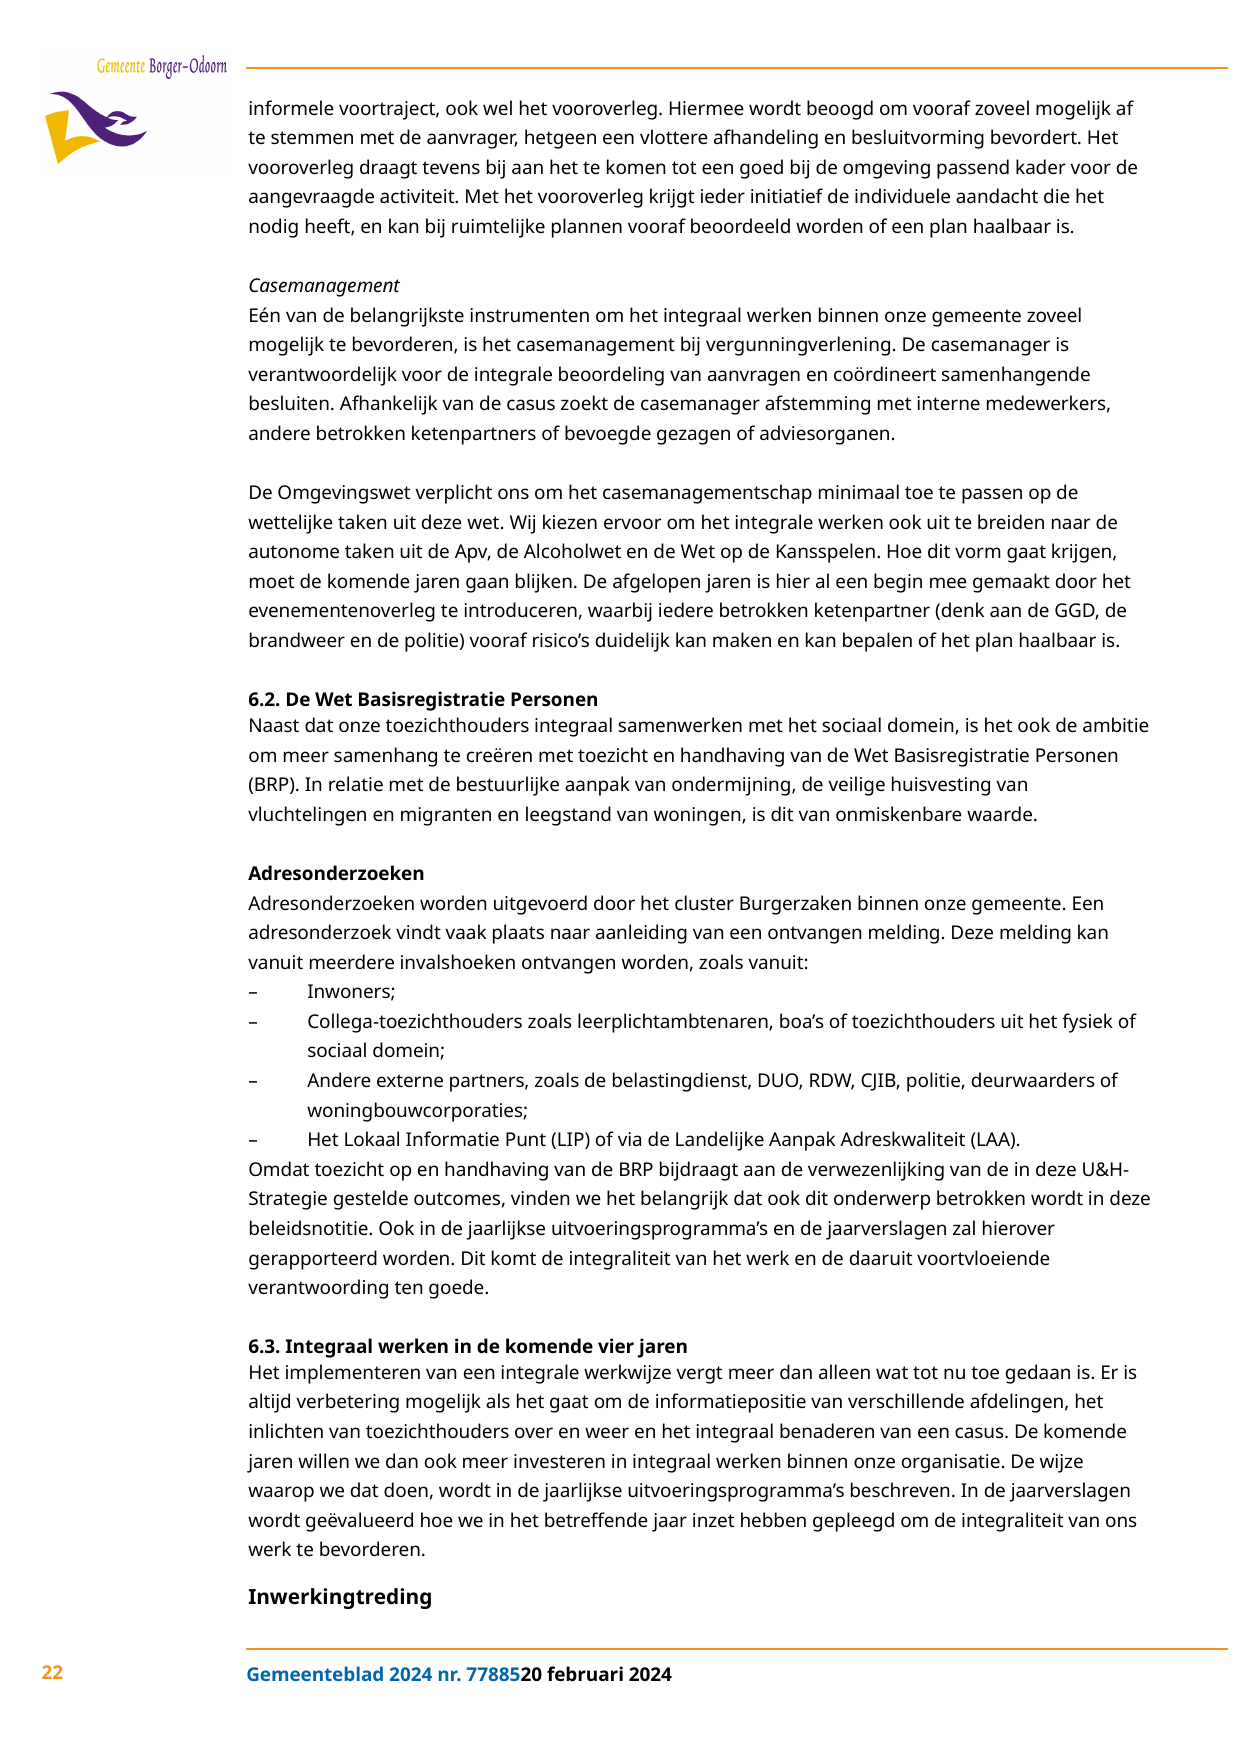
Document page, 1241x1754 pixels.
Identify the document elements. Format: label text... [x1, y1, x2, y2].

list Het Lokaal Informatie Punt (LIP) of via de Landelijke Aanpak Adreskwaliteit (LAA). [248, 1126, 1152, 1152]
text Eén van de belangrijkste instrumenten om het integraal werken binnen onze gemeente zoveel mogelijk te bevorderen, is het casemanagement bij vergunningverlening. De casemanager is verantwoordelijk voor de integrale beoordeling van aanvragen en coördineert samenhangende besluiten. Afhankelijk van de casus zoekt de casemanager afstemming met interne medewerkers, andere betrokken ketenpartners of bevoegde gezagen of adviesorganen. [248, 302, 1152, 446]
text 6.3. Integraal werken in de komende vier jaren [248, 1333, 1152, 1359]
list Andere externe partners, zoals de belastingdienst, DUO, RDW, CJIB, politie, deurwaarders of woningbouwcorporaties; [248, 1067, 1152, 1122]
picture [41, 47, 231, 172]
text Inwerkingtreding [248, 1582, 1152, 1611]
text Naast dat onze toezichthouders integraal samenwerken met het sociaal domein, is het ook de ambitie om meer samenhang te creëren met toezicht en handhaving van de Wet Basisregistratie Personen (BRP). In relatie met de bestuurlijke aanpak van ondermijning, de veilige huisvesting van vluchtelingen en migranten en leegstand van woningen, is dit van onmiskenbare waarde. [248, 712, 1152, 827]
text Adresonderzoeken [248, 860, 1152, 886]
list Inwoners; [248, 978, 1152, 1004]
text informele voortraject, ook wel het vooroverleg. Hiermee wordt beoogd om vooraf zoveel mogelijk af te stemmen met de aanvrager, hetgeen een vlottere afhandeling en besluitvorming bevordert. Het vooroverleg draagt tevens bij aan het te komen tot een goed bij de omgeving passend kader voor de aangevraagde activiteit. Met het vooroverleg krijgt ieder initiatief de individuele aandacht die het nodig heeft, en kan bij ruimtelijke plannen vooraf beoordeeld worden of een plan haalbaar is. [248, 95, 1152, 239]
text Het implementeren van een integrale werkwijze vergt meer dan alleen wat tot nu toe gedaan is. Er is altijd verbetering mogelijk als het gaat om de informatiepositie van verschillende afdelingen, het inlichten van toezichthouders over en weer en het integraal benaderen van een casus. De komende jaren willen we dan ook meer investeren in integraal werken binnen onze organisatie. De wijze waarop we dat doen, wordt in de jaarlijkse uitvoeringsprogramma’s beschreven. In de jaarverslagen wordt geëvalueerd hoe we in het betreffende jaar inzet hebben gepleegd om de integraliteit van ons werk te bevorderen. [248, 1359, 1152, 1562]
text 6.2. De Wet Basisregistratie Personen [248, 686, 1152, 712]
text De Omgevingswet verplicht ons om het casemanagementschap minimaal toe te passen op de wettelijke taken uit deze wet. Wij kiezen ervoor om het integrale werken ook uit te breiden naar de autonome taken uit de Apv, de Alcoholwet en de Wet op de Kansspelen. Hoe dit vorm gaat krijgen, moet de komende jaren gaan blijken. De afgelopen jaren is hier al een begin mee gemaakt door het evenementenoverleg te introduceren, waarbij iedere betrokken ketenpartner (denk aan de GGD, de brandweer en de politie) vooraf risico’s duidelijk kan maken en kan bepalen of het plan haalbaar is. [248, 479, 1152, 653]
list Collega-toezichthouders zoals leerplichtambtenaren, boa’s of toezichthouders uit het fysiek of sociaal domein; [248, 1008, 1152, 1063]
text Omdat toezicht op en handhaving van de BRP bijdraagt aan de verwezenlijking van de in deze U&H-Strategie gestelde outcomes, vinden we het belangrijk dat ook dit onderwerp betrokken wordt in deze beleidsnotitie. Ook in de jaarlijkse uitvoeringsprogramma’s en de jaarverslagen zal hierover gerapporteerd worden. Dit komt de integraliteit van het werk en de daaruit voortvloeiende verantwoording ten goede. [248, 1156, 1152, 1300]
text Casemanagement [248, 272, 1152, 298]
text Adresonderzoeken worden uitgevoerd door het cluster Burgerzaken binnen onze gemeente. Een adresonderzoek vindt vaak plaats naar aanleiding van een ontvangen melding. Deze melding kan vanuit meerdere invalshoeken ontvangen worden, zoals vanuit: [248, 890, 1152, 974]
